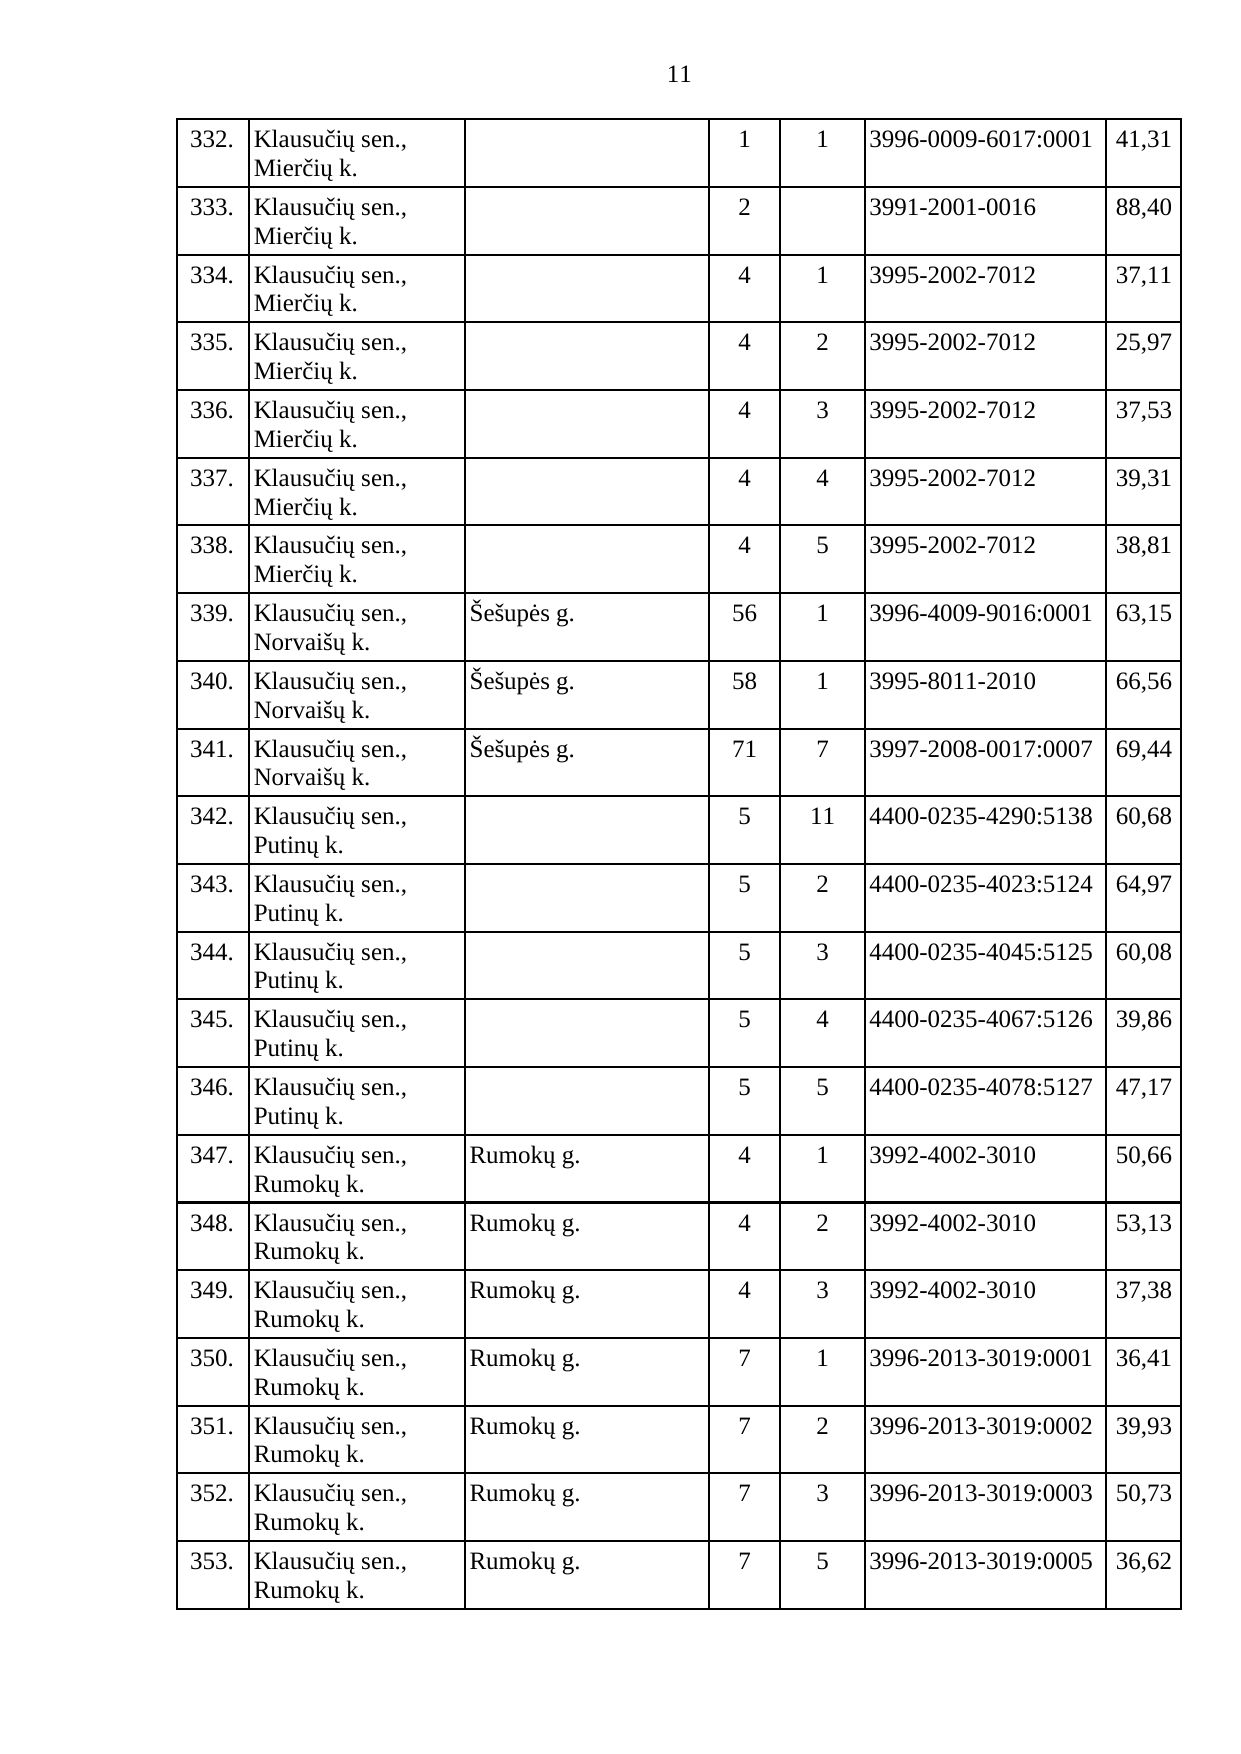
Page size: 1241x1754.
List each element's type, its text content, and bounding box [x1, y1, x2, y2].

table_cell [466, 797, 708, 863]
table_cell 352. [178, 1474, 248, 1540]
table_cell Klausučių sen., Rumokų k. [250, 1271, 464, 1337]
table_cell 7 [710, 1542, 779, 1608]
table_cell 3991-2001-0016 [866, 188, 1105, 253]
table_cell 1 [781, 594, 864, 660]
table_cell 53,13 [1107, 1204, 1180, 1269]
table_cell 4 [710, 1271, 779, 1337]
table_cell Klausučių sen., Mierčių k. [250, 188, 464, 253]
table_cell 7 [710, 1474, 779, 1540]
table_cell 37,38 [1107, 1271, 1180, 1337]
table_cell 1 [781, 662, 864, 727]
table_cell Klausučių sen., Mierčių k. [250, 256, 464, 321]
table_cell [466, 323, 708, 389]
table_cell 37,53 [1107, 391, 1180, 457]
table_cell 25,97 [1107, 323, 1180, 389]
table_cell Rumokų g. [466, 1474, 708, 1540]
table_cell 341. [178, 730, 248, 795]
table_cell Klausučių sen., Putinų k. [250, 933, 464, 998]
table_cell 348. [178, 1204, 248, 1269]
table_cell Klausučių sen., Norvaišų k. [250, 730, 464, 795]
table_cell [466, 526, 708, 592]
table_cell Rumokų g. [466, 1271, 708, 1337]
table_cell Klausučių sen., Putinų k. [250, 797, 464, 863]
table_cell 5 [781, 1542, 864, 1608]
table_cell 342. [178, 797, 248, 863]
table_cell 338. [178, 526, 248, 592]
table_cell Klausučių sen., Rumokų k. [250, 1339, 464, 1404]
table_cell [466, 459, 708, 524]
table_cell 2 [781, 1204, 864, 1269]
table_cell 88,40 [1107, 188, 1180, 253]
table_cell 3 [781, 1474, 864, 1540]
table_cell 5 [710, 1068, 779, 1134]
table_cell [466, 1068, 708, 1134]
table_cell 3997-2008-0017:0007 [866, 730, 1105, 795]
table_cell 346. [178, 1068, 248, 1134]
table_cell 3996-2013-3019:0003 [866, 1474, 1105, 1540]
table_cell 4 [710, 256, 779, 321]
table_cell 5 [710, 865, 779, 931]
table_cell 37,11 [1107, 256, 1180, 321]
table_cell 335. [178, 323, 248, 389]
table_cell Klausučių sen., Mierčių k. [250, 526, 464, 592]
table_cell 332. [178, 120, 248, 186]
table_cell 39,31 [1107, 459, 1180, 524]
table_cell 3992-4002-3010 [866, 1271, 1105, 1337]
table_cell Rumokų g. [466, 1339, 708, 1404]
table_cell 4 [710, 391, 779, 457]
table_cell [781, 188, 864, 253]
table_cell 2 [710, 188, 779, 253]
table_cell 4400-0235-4023:5124 [866, 865, 1105, 931]
table_cell [466, 120, 708, 186]
table_cell 69,44 [1107, 730, 1180, 795]
table_cell 3996-0009-6017:0001 [866, 120, 1105, 186]
table_cell 50,66 [1107, 1136, 1180, 1201]
table_cell 4 [781, 1000, 864, 1066]
table_cell 36,62 [1107, 1542, 1180, 1608]
table_cell 38,81 [1107, 526, 1180, 592]
table_cell Klausučių sen., Rumokų k. [250, 1136, 464, 1201]
table_cell 340. [178, 662, 248, 727]
table_cell Klausučių sen., Putinų k. [250, 1068, 464, 1134]
table_cell 36,41 [1107, 1339, 1180, 1404]
table_cell [466, 188, 708, 253]
table_cell 4 [710, 323, 779, 389]
table_cell 56 [710, 594, 779, 660]
table_cell 4400-0235-4290:5138 [866, 797, 1105, 863]
table_cell 1 [781, 1339, 864, 1404]
table_cell [466, 865, 708, 931]
table_cell 5 [710, 933, 779, 998]
table_cell Klausučių sen., Putinų k. [250, 1000, 464, 1066]
table_cell 47,17 [1107, 1068, 1180, 1134]
table_cell 50,73 [1107, 1474, 1180, 1540]
table_cell 1 [710, 120, 779, 186]
table_cell Klausučių sen., Norvaišų k. [250, 594, 464, 660]
table_cell 337. [178, 459, 248, 524]
table_cell 60,68 [1107, 797, 1180, 863]
table_cell 3 [781, 391, 864, 457]
table_cell [466, 933, 708, 998]
table_cell 1 [781, 120, 864, 186]
table_cell 39,93 [1107, 1407, 1180, 1472]
table_cell 347. [178, 1136, 248, 1201]
table_cell 5 [781, 1068, 864, 1134]
table_cell 4400-0235-4067:5126 [866, 1000, 1105, 1066]
table_cell 351. [178, 1407, 248, 1472]
table_cell 39,86 [1107, 1000, 1180, 1066]
table_cell 41,31 [1107, 120, 1180, 186]
table_cell 4 [710, 459, 779, 524]
table_cell Klausučių sen., Mierčių k. [250, 323, 464, 389]
table_cell 339. [178, 594, 248, 660]
table_cell 353. [178, 1542, 248, 1608]
table_cell Klausučių sen., Mierčių k. [250, 459, 464, 524]
table_cell Šešupės g. [466, 662, 708, 727]
table_cell 5 [781, 526, 864, 592]
table_cell [466, 1000, 708, 1066]
table_cell 4 [710, 1204, 779, 1269]
table_cell 345. [178, 1000, 248, 1066]
table_cell 333. [178, 188, 248, 253]
table_cell 64,97 [1107, 865, 1180, 931]
table_cell Šešupės g. [466, 594, 708, 660]
table_cell 58 [710, 662, 779, 727]
table_cell 343. [178, 865, 248, 931]
table_cell [466, 256, 708, 321]
table_cell 349. [178, 1271, 248, 1337]
table_cell 3995-2002-7012 [866, 459, 1105, 524]
table_cell 3995-2002-7012 [866, 256, 1105, 321]
table_cell 4400-0235-4045:5125 [866, 933, 1105, 998]
table_cell Rumokų g. [466, 1542, 708, 1608]
table_cell 3996-2013-3019:0002 [866, 1407, 1105, 1472]
table_cell 63,15 [1107, 594, 1180, 660]
table_cell 4400-0235-4078:5127 [866, 1068, 1105, 1134]
table_cell 66,56 [1107, 662, 1180, 727]
table_cell 344. [178, 933, 248, 998]
table_cell 3 [781, 1271, 864, 1337]
table_cell 2 [781, 865, 864, 931]
table_cell Klausučių sen., Norvaišų k. [250, 662, 464, 727]
table_cell 11 [781, 797, 864, 863]
table_cell 3995-2002-7012 [866, 391, 1105, 457]
table_cell 4 [710, 526, 779, 592]
table_cell 5 [710, 797, 779, 863]
table_cell 334. [178, 256, 248, 321]
table_cell Rumokų g. [466, 1204, 708, 1269]
table_cell 3992-4002-3010 [866, 1204, 1105, 1269]
table_cell 71 [710, 730, 779, 795]
table_cell Rumokų g. [466, 1136, 708, 1201]
table_cell Klausučių sen., Mierčių k. [250, 120, 464, 186]
table_cell 3995-8011-2010 [866, 662, 1105, 727]
table_cell 336. [178, 391, 248, 457]
table_cell 4 [781, 459, 864, 524]
table_cell 350. [178, 1339, 248, 1404]
table_cell Klausučių sen., Rumokų k. [250, 1474, 464, 1540]
table_cell 3995-2002-7012 [866, 526, 1105, 592]
table_cell Klausučių sen., Rumokų k. [250, 1204, 464, 1269]
table_cell 2 [781, 1407, 864, 1472]
table_cell Klausučių sen., Rumokų k. [250, 1407, 464, 1472]
table_cell 2 [781, 323, 864, 389]
table_cell Klausučių sen., Rumokų k. [250, 1542, 464, 1608]
table_cell Klausučių sen., Putinų k. [250, 865, 464, 931]
table_cell 60,08 [1107, 933, 1180, 998]
table_cell 1 [781, 256, 864, 321]
table_cell 3 [781, 933, 864, 998]
table_cell Rumokų g. [466, 1407, 708, 1472]
table_cell 3996-4009-9016:0001 [866, 594, 1105, 660]
table_cell 5 [710, 1000, 779, 1066]
table_cell 3996-2013-3019:0005 [866, 1542, 1105, 1608]
table_cell 7 [781, 730, 864, 795]
table_cell Klausučių sen., Mierčių k. [250, 391, 464, 457]
table_cell 3995-2002-7012 [866, 323, 1105, 389]
table_cell 4 [710, 1136, 779, 1201]
table_cell 3992-4002-3010 [866, 1136, 1105, 1201]
table_cell 1 [781, 1136, 864, 1201]
table_cell 7 [710, 1339, 779, 1404]
table_cell 7 [710, 1407, 779, 1472]
table_cell 3996-2013-3019:0001 [866, 1339, 1105, 1404]
table_cell [466, 391, 708, 457]
table_cell Šešupės g. [466, 730, 708, 795]
